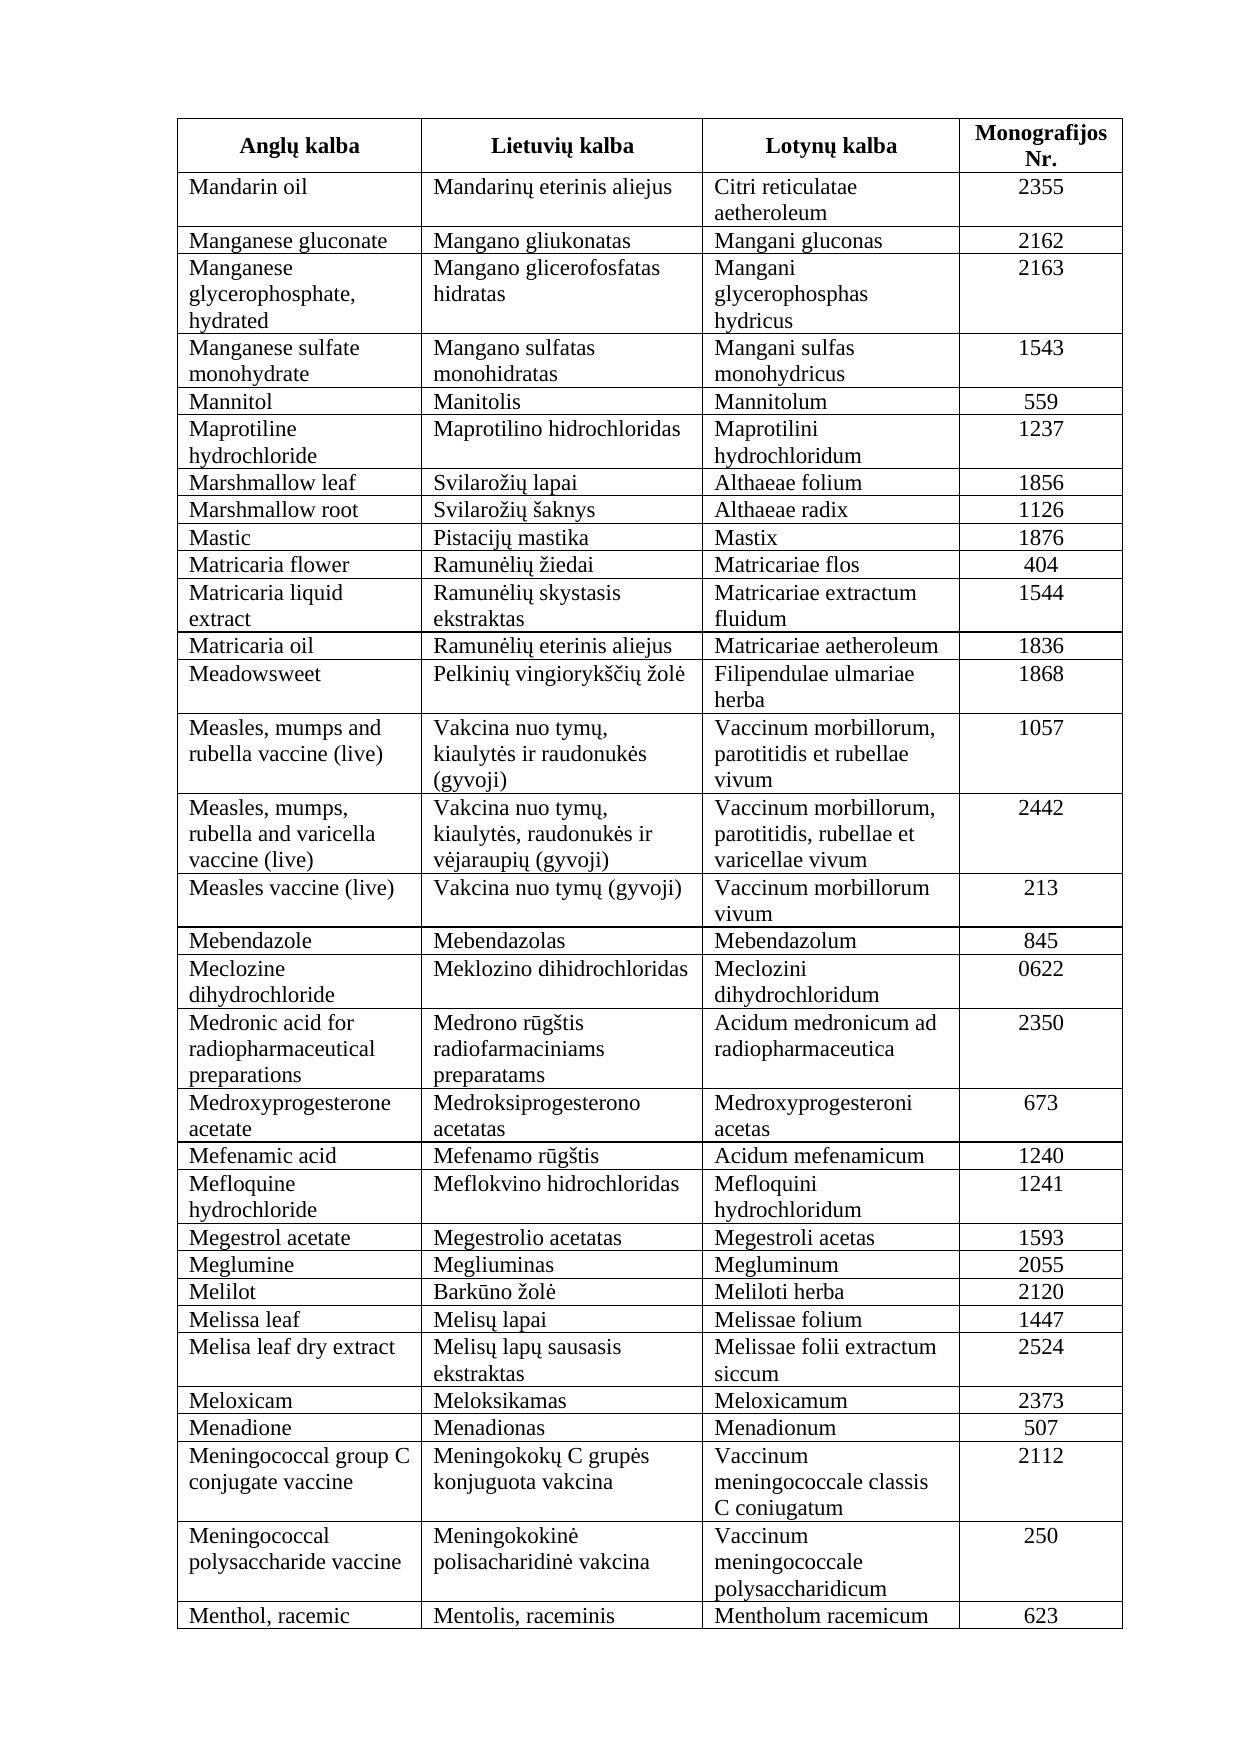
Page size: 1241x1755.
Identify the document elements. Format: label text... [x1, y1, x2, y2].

table_cell Meklozino dihidrochloridas [422, 955, 702, 1008]
table_cell Meliloti herba [703, 1279, 959, 1305]
table_cell Manganese sulfate monohydrate [178, 334, 421, 387]
table_cell Megestroli acetas [703, 1224, 959, 1250]
table_cell Meadowsweet [178, 660, 421, 712]
table_cell Matricaria liquid extract [178, 579, 421, 631]
table_cell 2163 [960, 254, 1122, 333]
table_cell Acidum medronicum ad radiopharmaceutica [703, 1009, 959, 1088]
table_cell Melissae folium [703, 1306, 959, 1332]
table_cell 404 [960, 551, 1122, 578]
table_cell Medroxyprogesteroni acetas [703, 1089, 959, 1141]
table_cell Ramunėlių skystasis ekstraktas [422, 579, 702, 631]
table_cell Melilot [178, 1279, 421, 1305]
table_cell Measles vaccine (live) [178, 874, 421, 926]
table_cell Mangani sulfas monohydricus [703, 334, 959, 387]
table_cell Vakcina nuo tymų, kiaulytės, raudonukės ir vėjaraupių (gyvoji) [422, 794, 702, 873]
table_cell Barkūno žolė [422, 1279, 702, 1305]
table_cell Mentolis, raceminis [422, 1602, 702, 1628]
table_cell Mannitolum [703, 388, 959, 414]
table_cell Mefloquine hydrochloride [178, 1170, 421, 1223]
table_cell 673 [960, 1089, 1122, 1141]
table_cell Meloksikamas [422, 1387, 702, 1413]
table_cell 1126 [960, 496, 1122, 523]
table_cell Mangano gliukonatas [422, 227, 702, 253]
table_cell Vakcina nuo tymų (gyvoji) [422, 874, 702, 926]
table_cell Medrono rūgštis radiofarmaciniams preparatams [422, 1009, 702, 1088]
table_cell 559 [960, 388, 1122, 414]
table_cell Ramunėlių žiedai [422, 551, 702, 578]
table_cell Mangani gluconas [703, 227, 959, 253]
table_cell 1593 [960, 1224, 1122, 1250]
table_cell Meclozini dihydrochloridum [703, 955, 959, 1008]
table_cell Mastic [178, 524, 421, 550]
table_cell 845 [960, 928, 1122, 954]
table_cell Mefenamo rūgštis [422, 1143, 702, 1169]
table_cell Mangano glicerofosfatas hidratas [422, 254, 702, 333]
table_cell 1241 [960, 1170, 1122, 1223]
table_cell 507 [960, 1414, 1122, 1441]
table_cell 1836 [960, 633, 1122, 659]
table_cell Vaccinum meningococcale polysaccharidicum [703, 1522, 959, 1601]
table_cell Mefloquini hydrochloridum [703, 1170, 959, 1223]
table_cell Filipendulae ulmariae herba [703, 660, 959, 712]
table_cell 2055 [960, 1251, 1122, 1277]
table_cell Vakcina nuo tymų, kiaulytės ir raudonukės (gyvoji) [422, 714, 702, 793]
table_cell Svilarožių lapai [422, 469, 702, 495]
table_cell Vaccinum morbillorum vivum [703, 874, 959, 926]
table_cell Mannitol [178, 388, 421, 414]
table_cell 213 [960, 874, 1122, 926]
table_cell Menadionum [703, 1414, 959, 1441]
table_cell Meflokvino hidrochloridas [422, 1170, 702, 1223]
table_cell Medroksiprogesterono acetatas [422, 1089, 702, 1141]
table_cell Menadione [178, 1414, 421, 1441]
table_cell Mebendazole [178, 928, 421, 954]
table_cell 2350 [960, 1009, 1122, 1088]
table_cell Measles, mumps, rubella and varicella vaccine (live) [178, 794, 421, 873]
table_cell Medroxyprogesterone acetate [178, 1089, 421, 1141]
table_cell Pistacijų mastika [422, 524, 702, 550]
table_cell Melisa leaf dry extract [178, 1333, 421, 1386]
table_cell Vaccinum meningococcale classis C coniugatum [703, 1442, 959, 1521]
table_cell 1447 [960, 1306, 1122, 1332]
table_cell 1240 [960, 1143, 1122, 1169]
table_cell Mangano sulfatas monohidratas [422, 334, 702, 387]
table_cell Svilarožių šaknys [422, 496, 702, 523]
table_cell 1237 [960, 415, 1122, 468]
table_cell Marshmallow root [178, 496, 421, 523]
table_cell Megluminum [703, 1251, 959, 1277]
table_cell Matricaria flower [178, 551, 421, 578]
table_cell 250 [960, 1522, 1122, 1601]
table_cell Meningococcal polysaccharide vaccine [178, 1522, 421, 1601]
table_cell Maprotilini hydrochloridum [703, 415, 959, 468]
table_cell Measles, mumps and rubella vaccine (live) [178, 714, 421, 793]
table_cell Mefenamic acid [178, 1143, 421, 1169]
table_cell Maprotiline hydrochloride [178, 415, 421, 468]
table_cell Matricariae aetheroleum [703, 633, 959, 659]
table_cell Meningokokų C grupės konjuguota vakcina [422, 1442, 702, 1521]
table_cell 2112 [960, 1442, 1122, 1521]
table_cell Matricaria oil [178, 633, 421, 659]
table_cell Mandarin oil [178, 173, 421, 226]
table_cell Megestrol acetate [178, 1224, 421, 1250]
table_cell Meglumine [178, 1251, 421, 1277]
table_cell Acidum mefenamicum [703, 1143, 959, 1169]
table_cell Marshmallow leaf [178, 469, 421, 495]
table_cell Mangani glycerophosphas hydricus [703, 254, 959, 333]
table_cell Melissa leaf [178, 1306, 421, 1332]
table_cell Melisų lapai [422, 1306, 702, 1332]
table_cell Menadionas [422, 1414, 702, 1441]
table_cell 623 [960, 1602, 1122, 1628]
table_cell 2524 [960, 1333, 1122, 1386]
table_cell Meclozine dihydrochloride [178, 955, 421, 1008]
table_cell Maprotilino hidrochloridas [422, 415, 702, 468]
table_cell Mebendazolum [703, 928, 959, 954]
table_cell 1543 [960, 334, 1122, 387]
table_cell 1868 [960, 660, 1122, 712]
table_header Lietuvių kalba [422, 119, 702, 172]
table_header Anglų kalba [178, 119, 421, 172]
table_cell Mastix [703, 524, 959, 550]
table_cell Matricariae extractum fluidum [703, 579, 959, 631]
table_header Monografijos Nr. [960, 119, 1122, 172]
table_cell Vaccinum morbillorum, parotitidis, rubellae et varicellae vivum [703, 794, 959, 873]
table_cell Manganese gluconate [178, 227, 421, 253]
table_cell 0622 [960, 955, 1122, 1008]
table_cell Vaccinum morbillorum, parotitidis et rubellae vivum [703, 714, 959, 793]
table_cell Medronic acid for radiopharmaceutical preparations [178, 1009, 421, 1088]
table_cell Meningokokinė polisacharidinė vakcina [422, 1522, 702, 1601]
table_cell Mebendazolas [422, 928, 702, 954]
table_cell 2120 [960, 1279, 1122, 1305]
table_cell 1876 [960, 524, 1122, 550]
table_cell Melissae folii extractum siccum [703, 1333, 959, 1386]
table_cell Megliuminas [422, 1251, 702, 1277]
table_cell Mentholum racemicum [703, 1602, 959, 1628]
table_cell Manitolis [422, 388, 702, 414]
table_cell Megestrolio acetatas [422, 1224, 702, 1250]
table_cell Althaeae radix [703, 496, 959, 523]
table_cell 2355 [960, 173, 1122, 226]
table_cell Matricariae flos [703, 551, 959, 578]
table_cell 1057 [960, 714, 1122, 793]
table_header Lotynų kalba [703, 119, 959, 172]
table_cell 2373 [960, 1387, 1122, 1413]
table_cell 1856 [960, 469, 1122, 495]
table_cell Manganese glycerophosphate, hydrated [178, 254, 421, 333]
table_cell Mandarinų eterinis aliejus [422, 173, 702, 226]
table_cell 2442 [960, 794, 1122, 873]
table_cell Meningococcal group C conjugate vaccine [178, 1442, 421, 1521]
table_cell Citri reticulatae aetheroleum [703, 173, 959, 226]
table_cell 1544 [960, 579, 1122, 631]
table_cell Pelkinių vingiorykščių žolė [422, 660, 702, 712]
table_cell Althaeae folium [703, 469, 959, 495]
table_cell Menthol, racemic [178, 1602, 421, 1628]
table_cell 2162 [960, 227, 1122, 253]
table_cell Meloxicamum [703, 1387, 959, 1413]
table_cell Melisų lapų sausasis ekstraktas [422, 1333, 702, 1386]
table_cell Ramunėlių eterinis aliejus [422, 633, 702, 659]
table_cell Meloxicam [178, 1387, 421, 1413]
